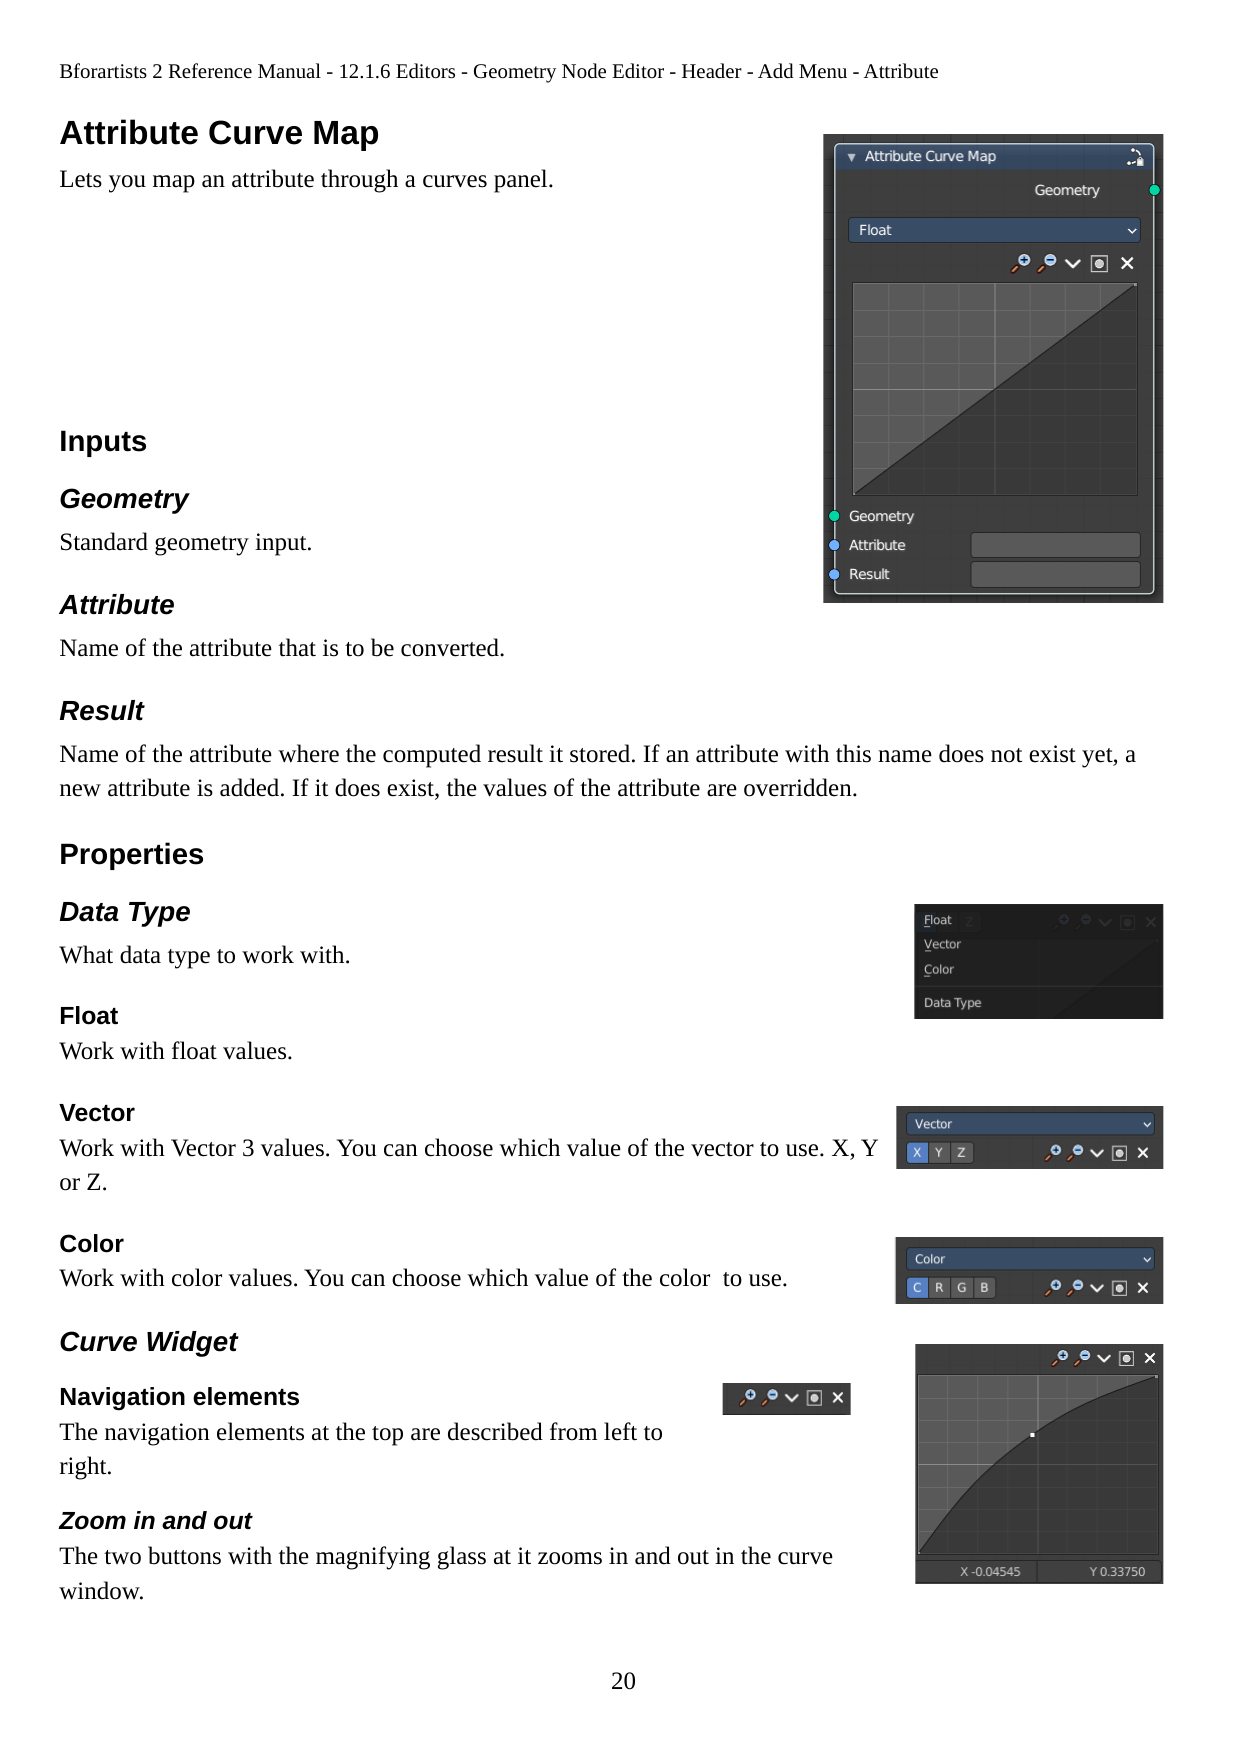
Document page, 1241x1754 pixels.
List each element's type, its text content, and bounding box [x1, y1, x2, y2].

picture [894, 1237, 1164, 1304]
text Work with float values. [59, 1036, 1181, 1065]
text The two buttons with the magnifying glass at it zooms in and out in the curve window. [59, 1541, 1181, 1604]
picture [915, 1344, 1164, 1584]
subtitle [1164, 1506, 1181, 1535]
picture [914, 904, 1164, 1019]
text Lets you map an attribute through a curves panel. [59, 164, 823, 192]
text Name of the attribute that is to be converted. [59, 633, 1181, 661]
subtitle Attribute [59, 588, 1181, 620]
subtitle Properties [59, 837, 1181, 871]
picture [722, 1383, 851, 1415]
text [1164, 527, 1181, 556]
subtitle Color [59, 1229, 1181, 1257]
subtitle Data Type [59, 896, 1181, 927]
text Standard geometry input. [59, 527, 823, 556]
subtitle Inputs [59, 424, 823, 457]
text Work with color values. You can choose which value of the color to use. [59, 1263, 894, 1292]
subtitle [1164, 424, 1181, 457]
subtitle Navigation elements [59, 1382, 915, 1410]
subtitle Curve Widget [59, 1325, 1181, 1357]
subtitle Vector [59, 1098, 1181, 1126]
picture [823, 134, 1164, 603]
text Work with Vector 3 values. You can choose which value of the vector to use. X, Y or Z. [59, 1133, 1181, 1196]
subtitle Float [59, 1001, 1181, 1030]
subtitle Zoom in and out [59, 1506, 915, 1535]
subtitle Result [59, 694, 1181, 726]
text The navigation elements at the top are described from left to right. [59, 1417, 915, 1480]
text What data type to work with. [59, 940, 914, 969]
subtitle Attribute Curve Map [59, 113, 1181, 151]
subtitle Geometry [59, 482, 823, 514]
subtitle [1164, 1382, 1181, 1410]
text Name of the attribute where the computed result it stored. If an attribute with this name does not exist yet, a new attribute is added. If it does exist, the values of the attribute are overridden. [59, 739, 1181, 802]
picture [896, 1106, 1164, 1169]
subtitle [1164, 482, 1181, 514]
